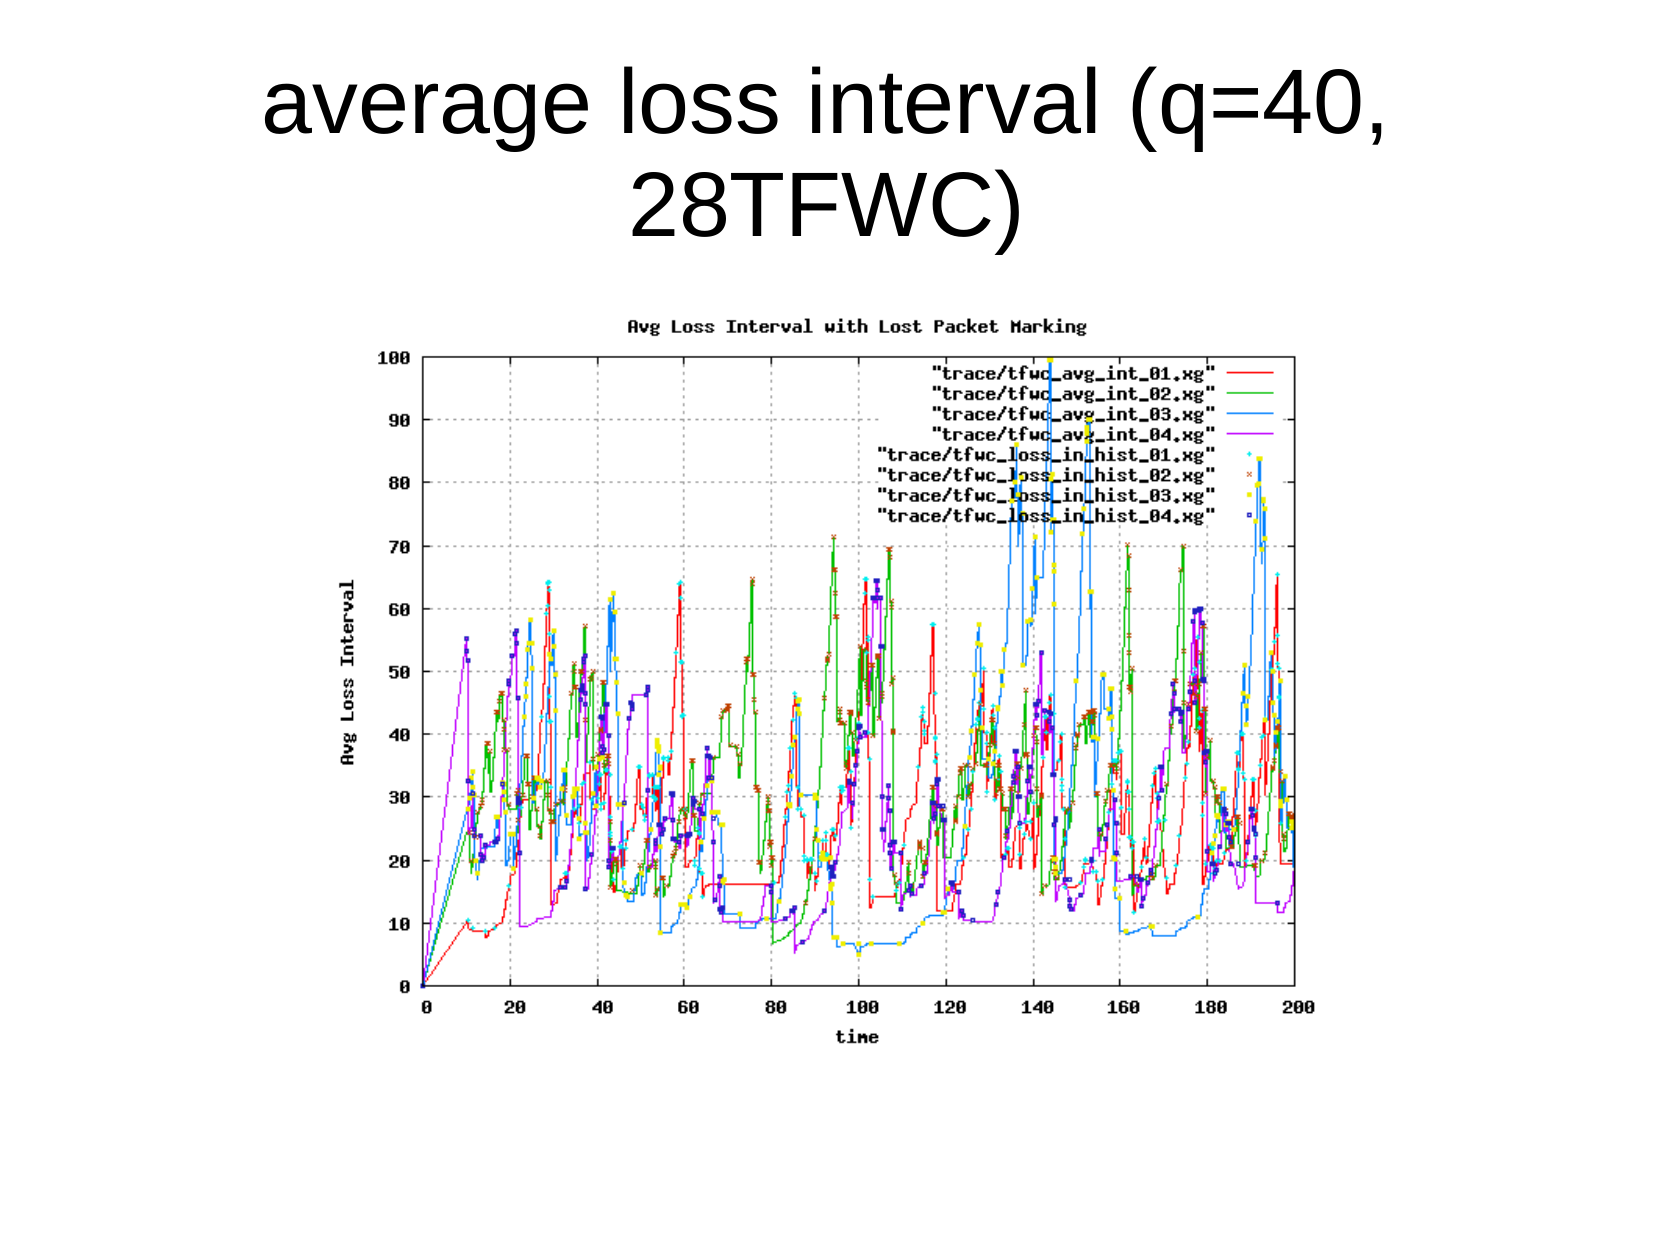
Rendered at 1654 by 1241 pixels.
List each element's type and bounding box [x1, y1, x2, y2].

picture [327, 297, 1327, 1048]
